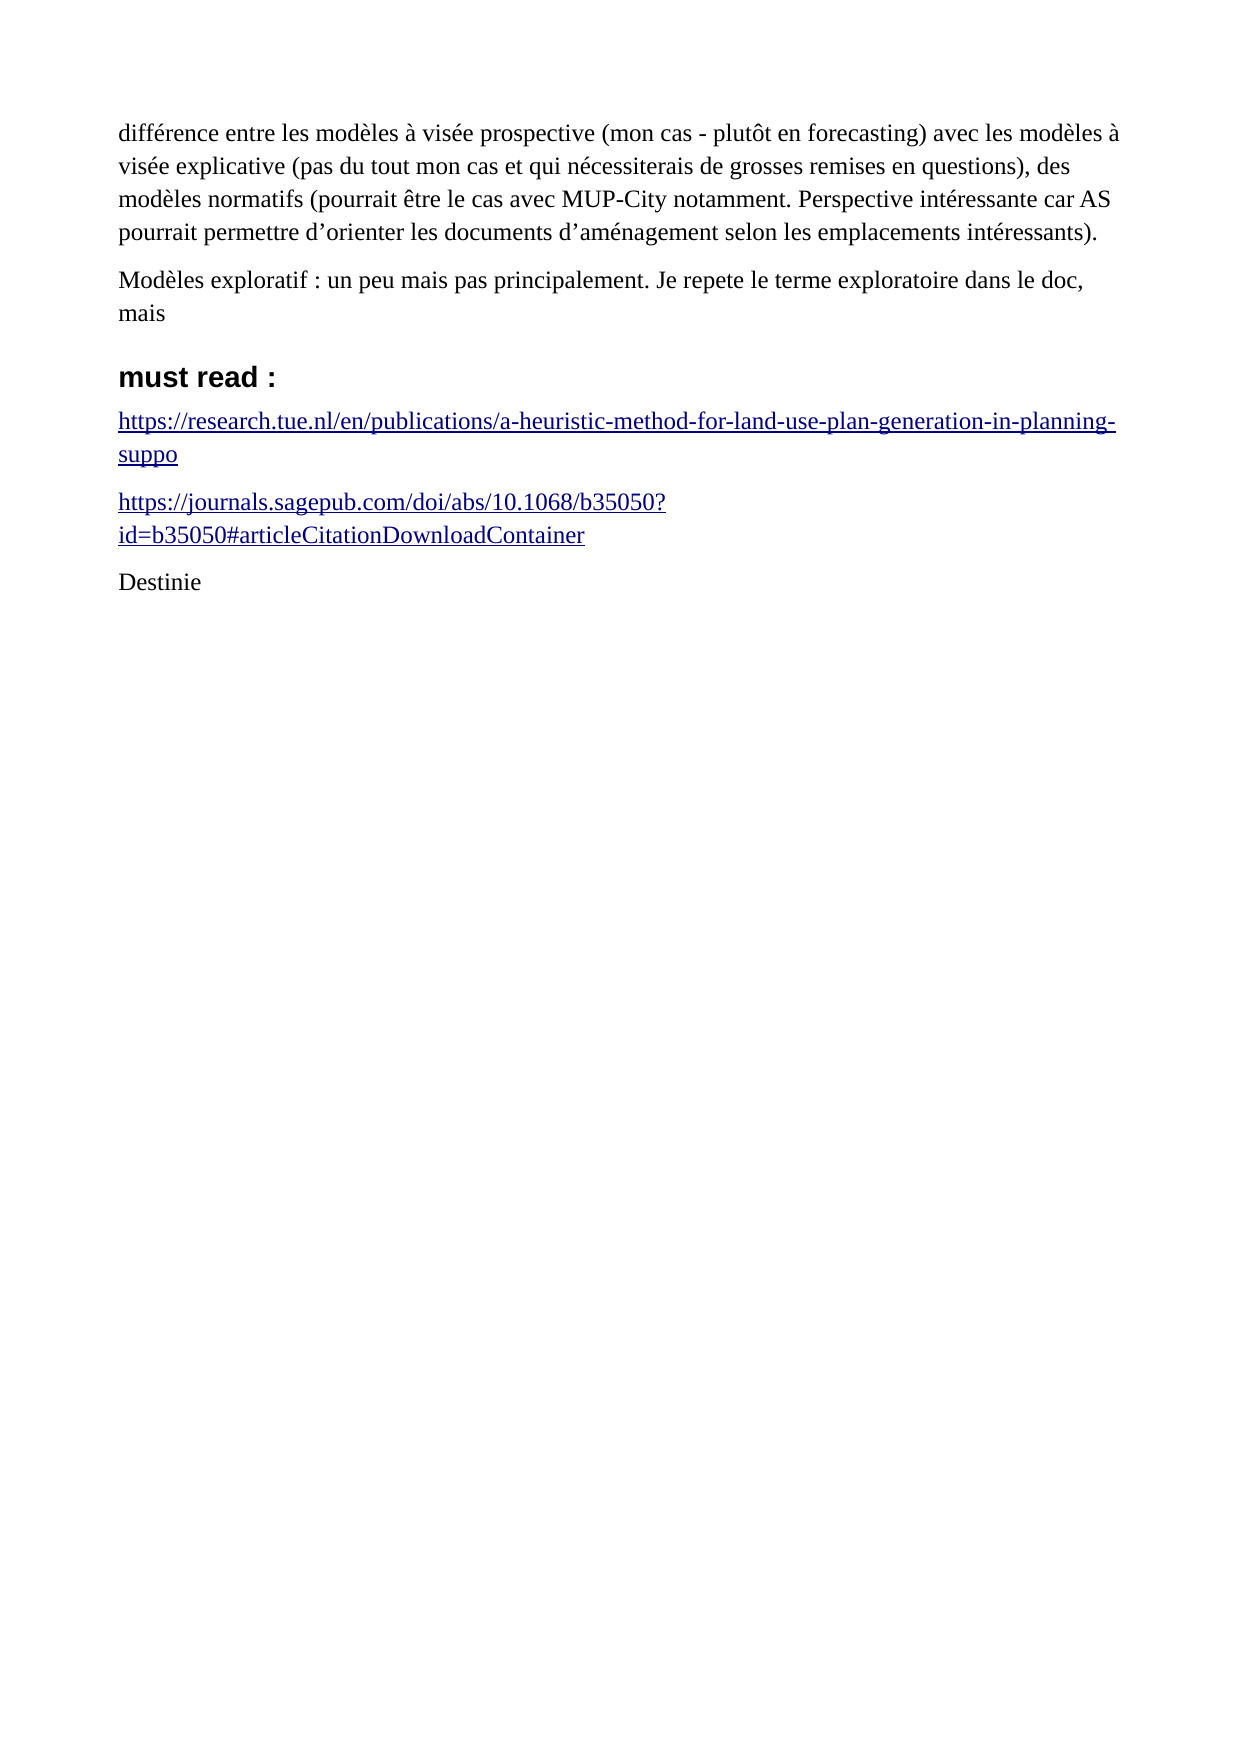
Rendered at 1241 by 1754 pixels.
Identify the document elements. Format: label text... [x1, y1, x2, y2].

text Modèles exploratif : un peu mais pas principalement. Je repete le terme exploratoire dans le doc, mais [118, 265, 1122, 327]
subtitle must read : [118, 360, 1122, 394]
text différence entre les modèles à visée prospective (mon cas - plutôt en forecasting) avec les modèles à visée explicative (pas du tout mon cas et qui nécessiterais de grosses remises en questions), des modèles normatifs (pourrait être le cas avec MUP-City notamment. Perspective intéressante car AS pourrait permettre d’orienter les documents d’aménagement selon les emplacements intéressants). [118, 118, 1122, 246]
text https://journals.sagepub.com/doi/abs/10.1068/b35050?id=b35050#articleCitationDownloadContainer [118, 487, 1122, 549]
text https://research.tue.nl/en/publications/a-heuristic-method-for-land-use-plan-generation-in-planning-suppo [118, 406, 1122, 468]
text Destinie [118, 567, 1122, 596]
